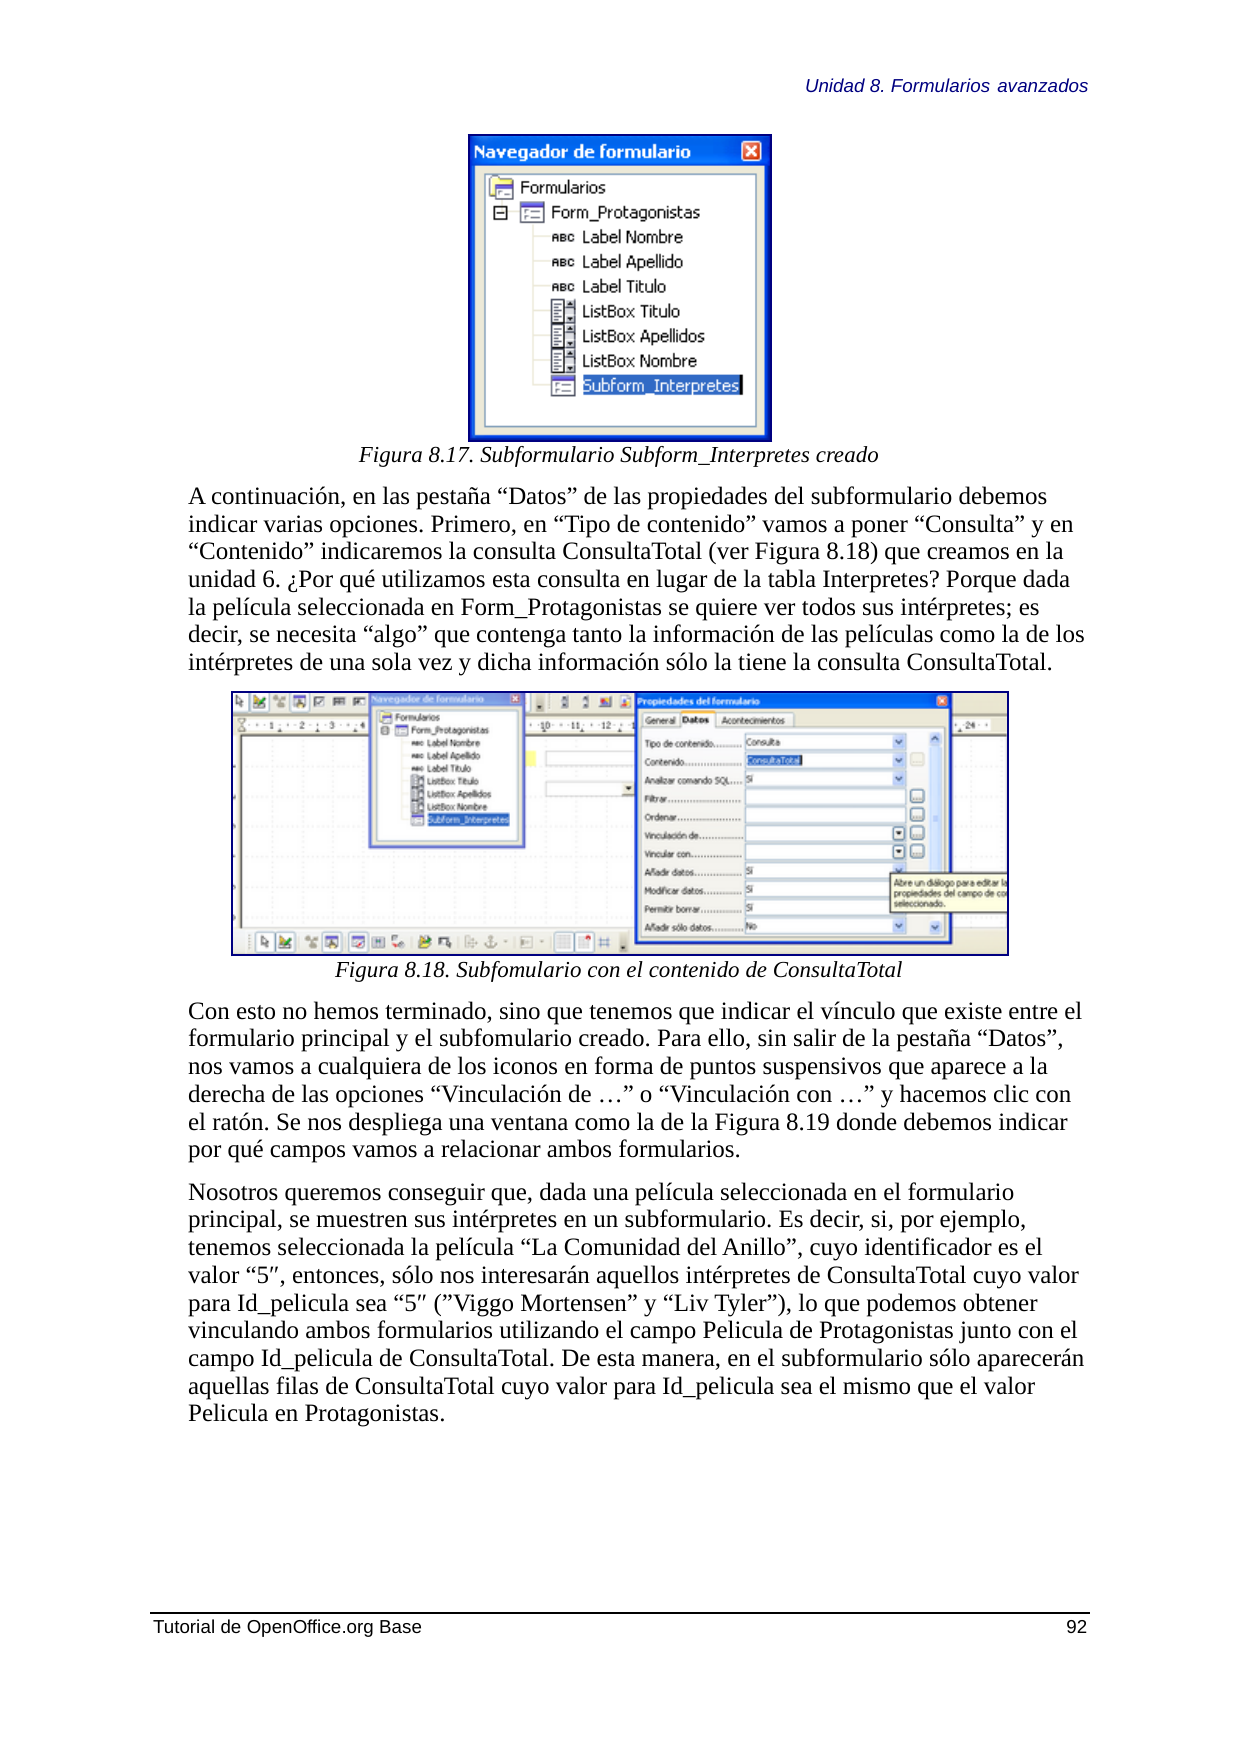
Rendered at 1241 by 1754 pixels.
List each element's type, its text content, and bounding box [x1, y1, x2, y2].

text Figura 8.17. Subformulario Subform_Interpretes creado [150, 440, 1090, 467]
picture [470, 136, 770, 440]
text Con esto no hemos terminado, sino que tenemos que indicar el vínculo que existe entre el formulario principal y el subfomulario creado. Para ello, sin salir de la pestaña “Datos”, nos vamos a cualquiera de los iconos en forma de puntos suspensivos que aparece a la derecha de las opciones “Vinculación de …” o “Vinculación con …” y hacemos clic con el ratón. Se nos despliega una ventana como la de la Figura 8.19 donde debemos indicar por qué campos vamos a relacionar ambos formularios. [188, 997, 1090, 1163]
text Figura 8.18. Subfomulario con el contenido de ConsultaTotal [150, 954, 1090, 982]
picture [233, 693, 1007, 954]
text A continuación, en las pestaña “Datos” de las propiedades del subformulario debemos indicar varias opciones. Primero, en “Tipo de contenido” vamos a poner “Consulta” y en “Contenido” indicaremos la consulta ConsultaTotal (ver Figura 8.18) que creamos en la unidad 6. ¿Por qué utilizamos esta consulta en lugar de la tabla Interpretes? Porque dada la película seleccionada en Form_Protagonistas se quiere ver todos sus intérpretes; es decir, se necesita “algo” que contenga tanto la información de las películas como la de los intérpretes de una sola vez y dicha información sólo la tiene la consulta ConsultaTotal. [188, 482, 1090, 676]
text Nosotros queremos conseguir que, dada una película seleccionada en el formulario principal, se muestren sus intérpretes en un subformulario. Es decir, si, por ejemplo, tenemos seleccionada la película “La Comunidad del Anillo”, cuyo identificador es el valor “5″, entonces, sólo nos interesarán aquellos intérpretes de ConsultaTotal cuyo valor para Id_pelicula sea “5″ (”Viggo Mortensen” y “Liv Tyler”), lo que podemos obtener vinculando ambos formularios utilizando el campo Pelicula de Protagonistas junto con el campo Id_pelicula de ConsultaTotal. De esta manera, en el subformulario sólo aparecerán aquellas filas de ConsultaTotal cuyo valor para Id_pelicula sea el mismo que el valor Pelicula en Protagonistas. [188, 1178, 1090, 1427]
